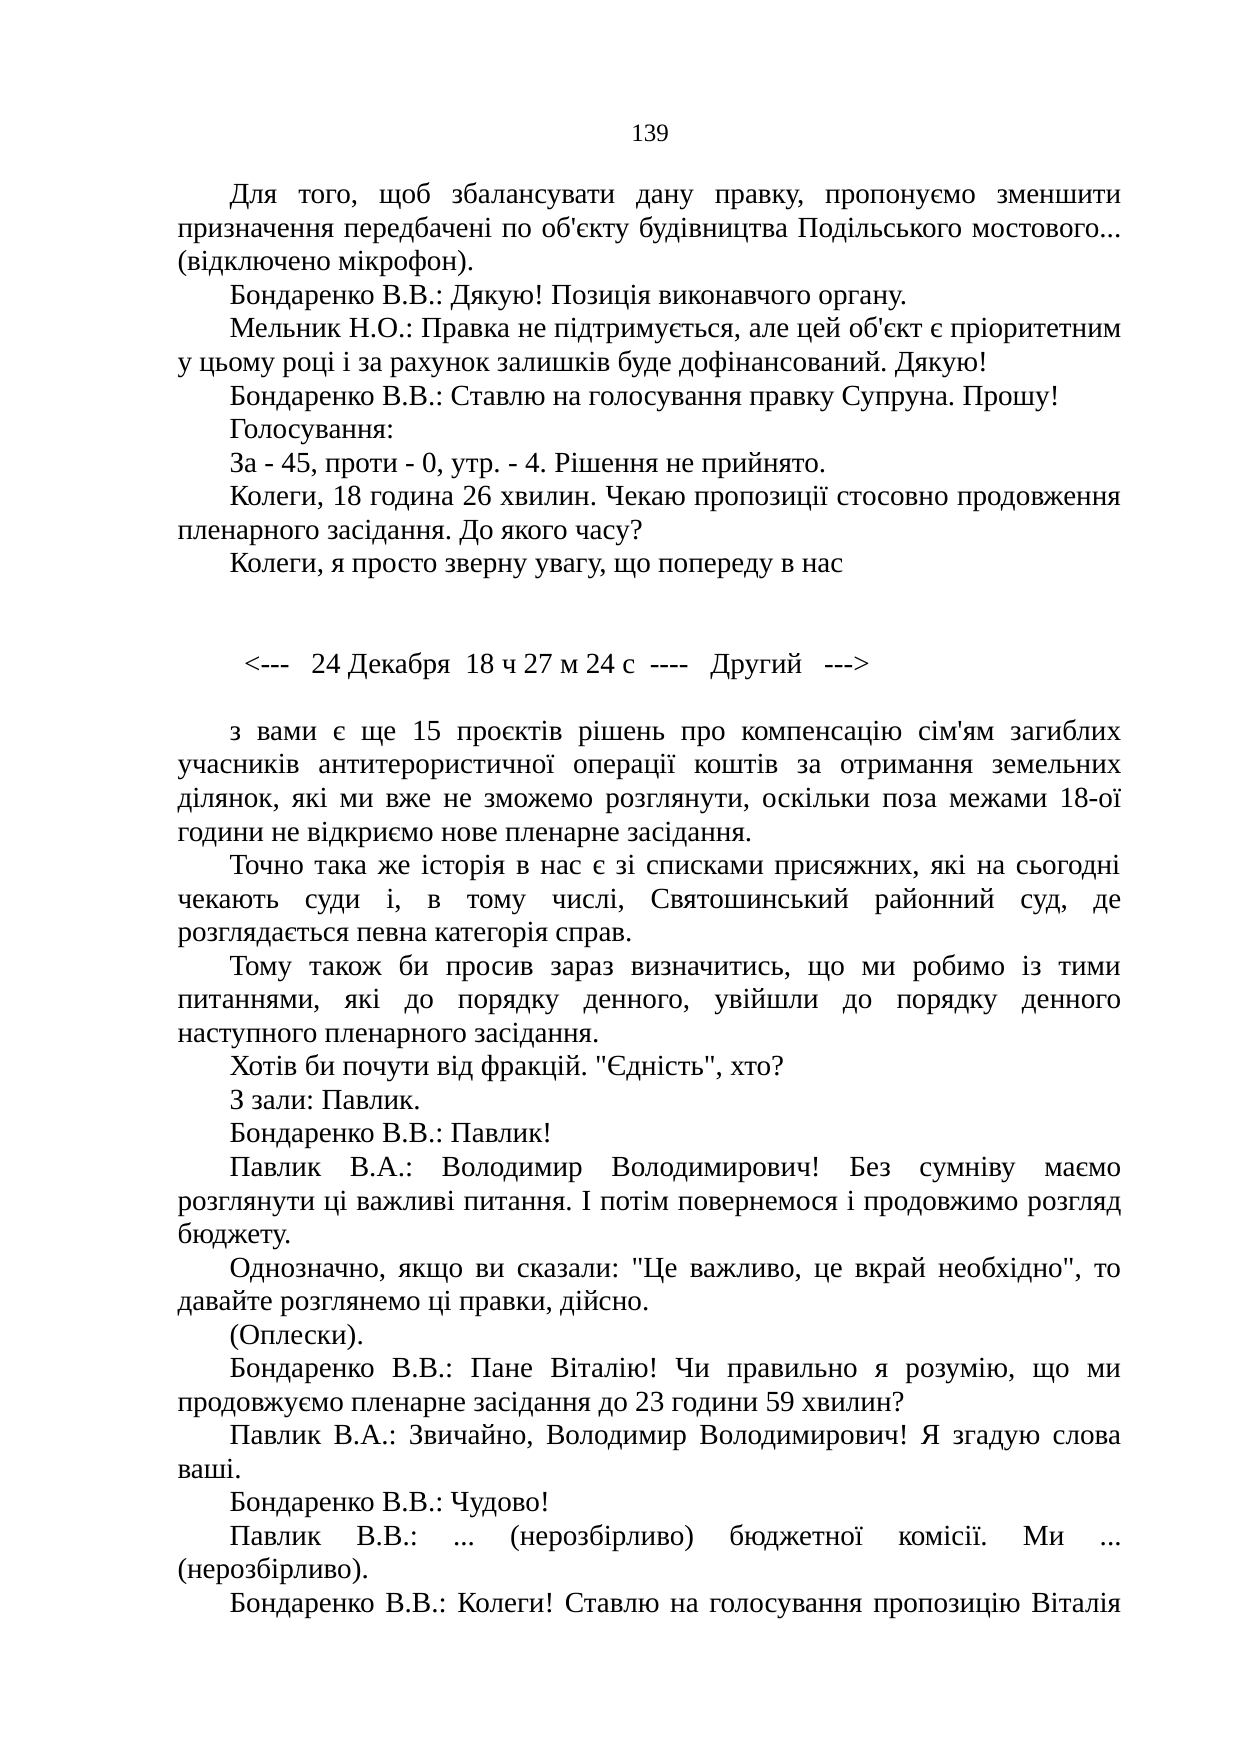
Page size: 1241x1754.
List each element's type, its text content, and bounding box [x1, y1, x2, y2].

text Тому також би просив зараз визначитись, що ми робимо із тими питаннями, які до порядку денного, увійшли до порядку денного наступного пленарного засідання. [177, 948, 1122, 1048]
text Колеги, 18 година 26 хвилин. Чекаю пропозиції стосовно продовження пленарного засідання. До якого часу? [177, 478, 1122, 545]
text з вами є ще 15 проєктів рішень про компенсацію сім'ям загиблих учасників антитерористичної операції коштів за отримання земельних ділянок, які ми вже не зможемо розглянути, оскільки поза межами 18-ої години не відкриємо нове пленарне засідання. [177, 713, 1122, 847]
text Колеги, я просто зверну увагу, що попереду в нас [177, 545, 1122, 579]
text Бондаренко В.В.: Ставлю на голосування правку Супруна. Прошу! [177, 378, 1122, 411]
text Хотів би почути від фракцій. "Єдність", хто? [177, 1048, 1122, 1082]
text Для того, щоб збалансувати дану правку, пропонуємо зменшити призначення передбачені по об'єкту будівництва Подільського мостового... (відключено мікрофон). [177, 176, 1122, 277]
text З зали: Павлик. [177, 1082, 1122, 1116]
text За - 45, проти - 0, утр. - 4. Рішення не прийнято. [177, 445, 1122, 478]
text <--- 24 Декабря 18 ч 27 м 24 с ---- Другий ---> [177, 646, 1122, 679]
text Точно така же історія в нас є зі списками присяжних, які на сьогодні чекають суди і, в тому числі, Святошинський районний суд, де розглядається певна категорія справ. [177, 847, 1122, 948]
text Бондаренко В.В.: Чудово! [177, 1484, 1122, 1518]
text Павлик В.А.: Володимир Володимирович! Без сумніву маємо розглянути ці важливі питання. І потім повернемося і продовжимо розгляд бюджету. [177, 1149, 1122, 1250]
text Однозначно, якщо ви сказали: "Це важливо, це вкрай необхідно", то давайте розглянемо ці правки, дійсно. [177, 1250, 1122, 1317]
text Мельник Н.О.: Правка не підтримується, але цей об'єкт є пріоритетним у цьому році і за рахунок залишків буде дофінансований. Дякую! [177, 311, 1122, 378]
text Бондаренко В.В.: Дякую! Позиція виконавчого органу. [177, 277, 1122, 311]
text Павлик В.А.: Звичайно, Володимир Володимирович! Я згадую слова ваші. [177, 1417, 1122, 1484]
text (Оплески). [177, 1317, 1122, 1350]
text Бондаренко В.В.: Колеги! Ставлю на голосування пропозицію Віталія [177, 1585, 1122, 1619]
text Голосування: [177, 411, 1122, 445]
text Павлик В.В.: ... (нерозбірливо) бюджетної комісії. Ми ... (нерозбірливо). [177, 1518, 1122, 1585]
text Бондаренко В.В.: Павлик! [177, 1116, 1122, 1149]
text Бондаренко В.В.: Пане Віталію! Чи правильно я розумію, що ми продовжуємо пленарне засідання до 23 години 59 хвилин? [177, 1350, 1122, 1417]
